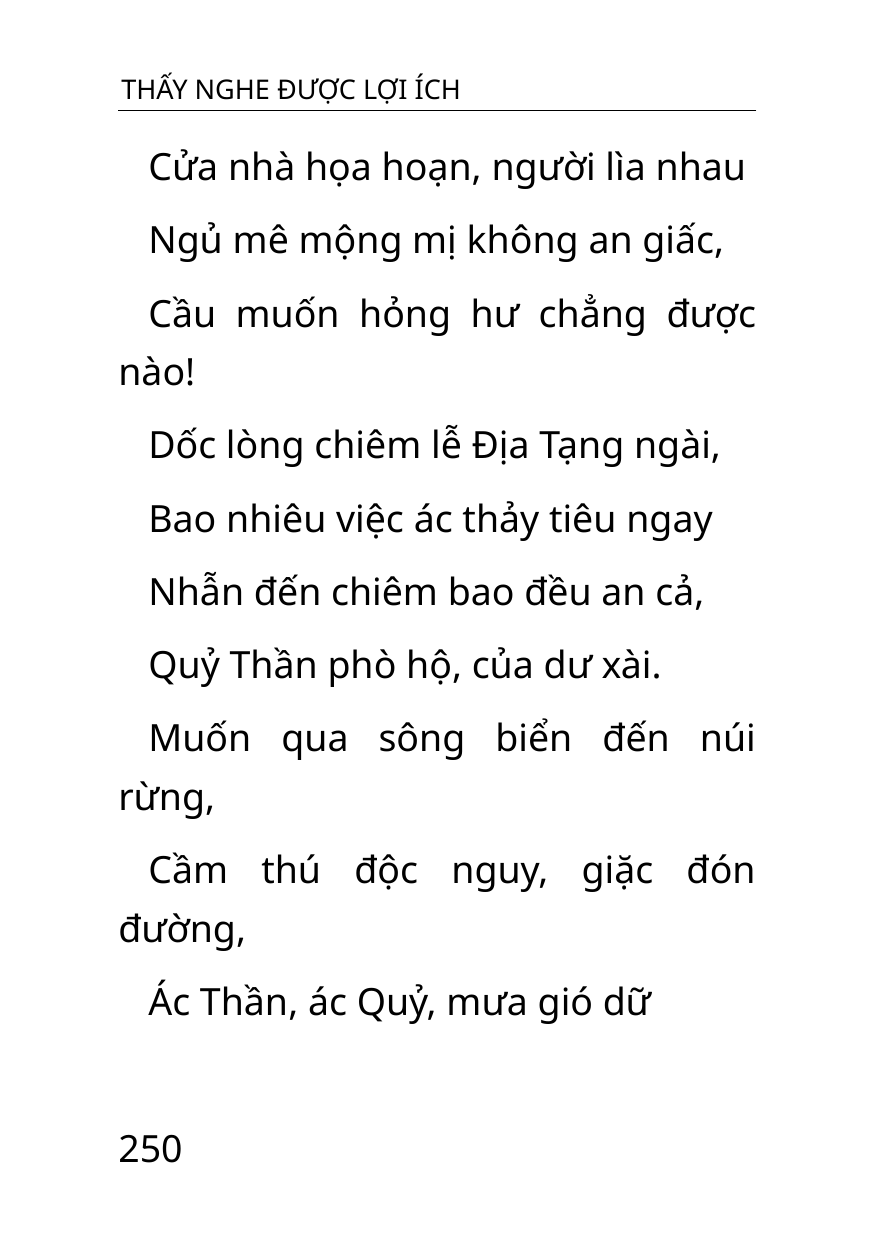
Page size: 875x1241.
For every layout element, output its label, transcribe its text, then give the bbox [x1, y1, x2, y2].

text Bao nhiêu việc ác thảy tiêu ngay [118, 492, 756, 543]
text Nhẫn đến chiêm bao đều an cả, [118, 565, 756, 616]
text Cầm thú độc nguy, giặc đón đường, [118, 844, 756, 953]
text Muốn qua sông biển đến núi rừng, [118, 712, 756, 821]
text Cầu muốn hỏng hư chẳng được nào! [118, 287, 756, 397]
text Dốc lòng chiêm lễ Địa Tạng ngài, [118, 419, 756, 470]
text Quỷ Thần phò hộ, của dư xài. [118, 638, 756, 689]
text Ác Thần, ác Quỷ, mưa gió dữ [118, 976, 756, 1027]
text Ngủ mê mộng mị không an giấc, [118, 214, 756, 265]
text Cửa nhà họa hoạn, người lìa nhau [118, 141, 756, 192]
